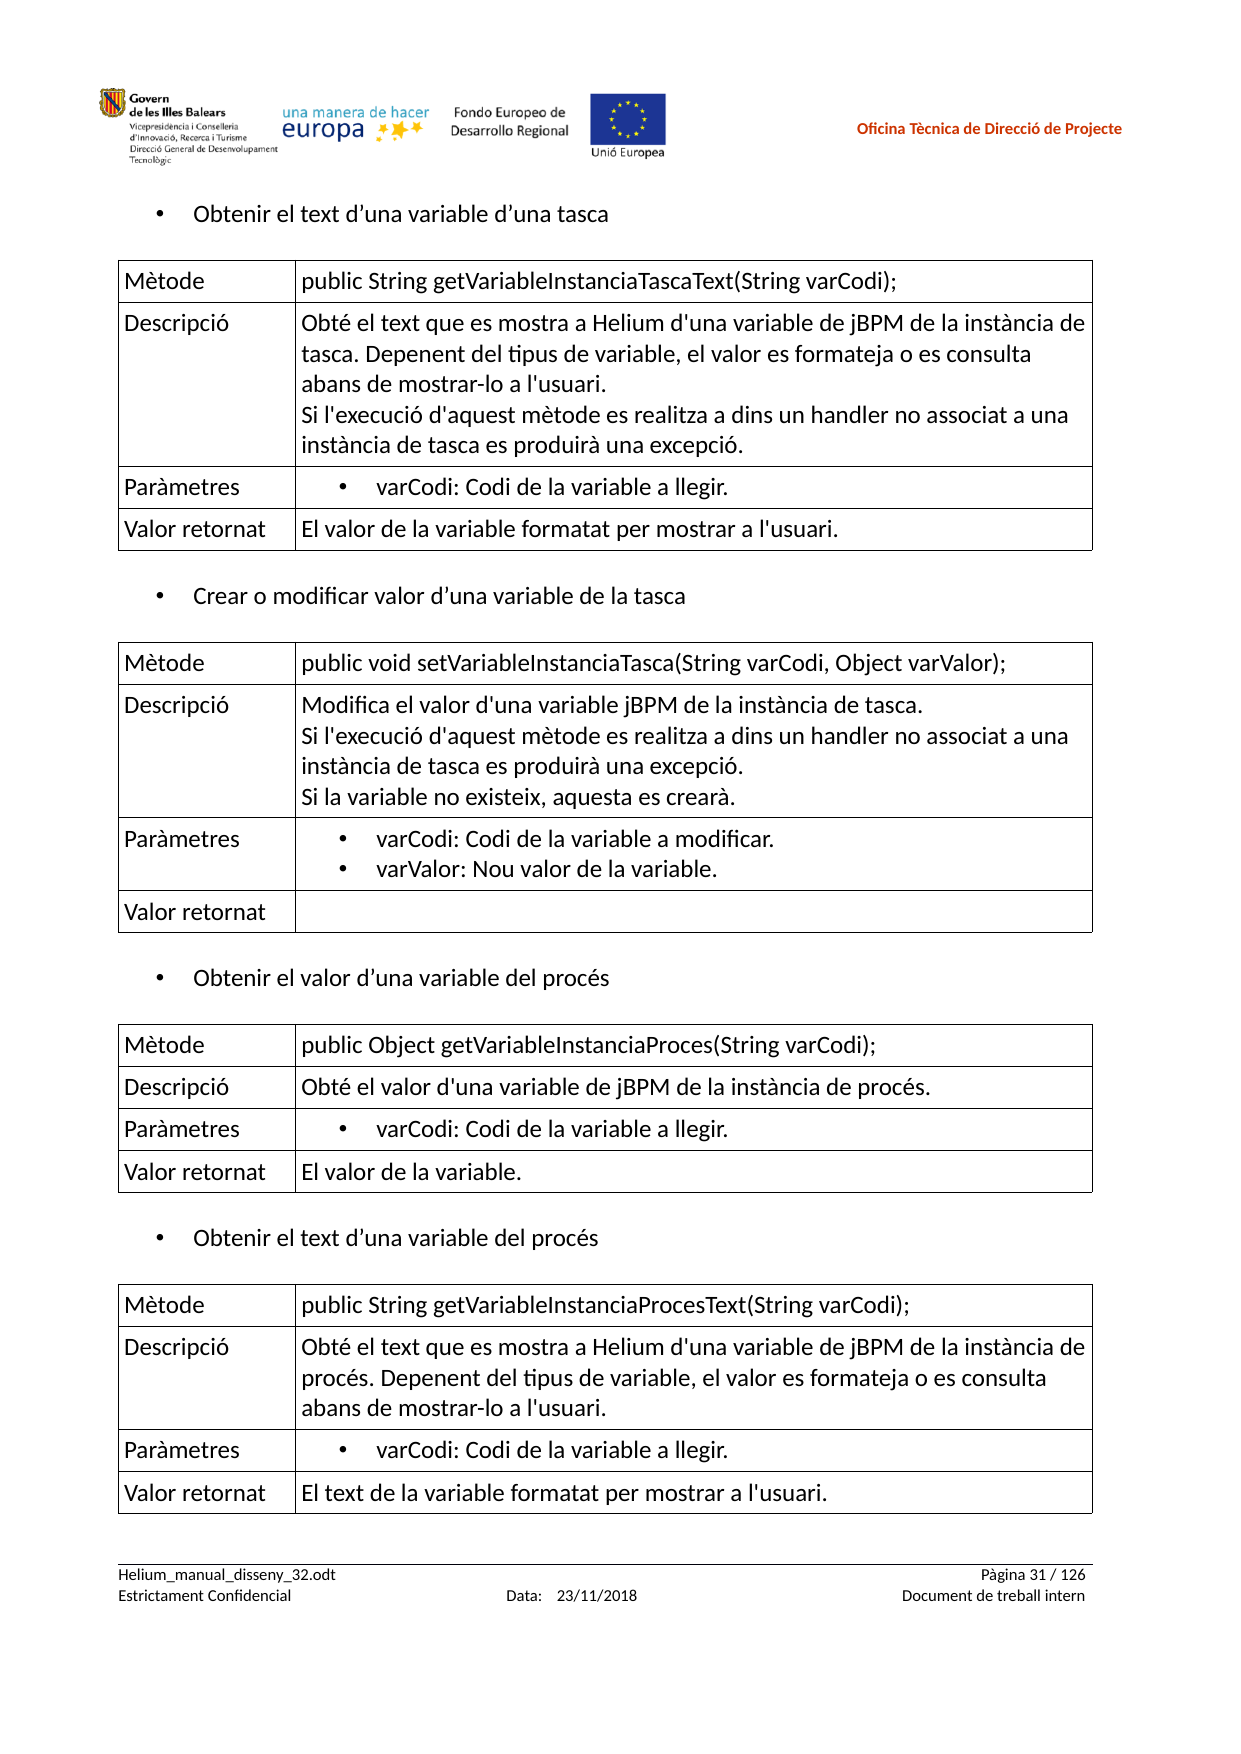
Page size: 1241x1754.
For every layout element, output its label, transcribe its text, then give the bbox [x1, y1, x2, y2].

table_cell Valor retornat [119, 891, 295, 932]
table_header public Object getVariableInstanciaProces(String varCodi); [296, 1025, 1092, 1066]
table_cell varCodi: Codi de la variable a modificar. varValor: Nou valor de la variable. [296, 818, 1092, 890]
table_cell Valor retornat [119, 1472, 295, 1513]
list Obtenir el text d’una variable d’una tasca [156, 198, 1122, 229]
table_cell Descripció [119, 303, 295, 466]
table_cell Paràmetres [119, 1109, 295, 1150]
table_cell Descripció [119, 1327, 295, 1429]
list Obtenir el text d’una variable del procés [156, 1223, 1122, 1253]
table_cell El text de la variable formatat per mostrar a l'usuari. [296, 1472, 1092, 1513]
table_cell varCodi: Codi de la variable a llegir. [296, 1430, 1092, 1471]
list Crear o modificar valor d’una variable de la tasca [156, 581, 1122, 611]
table_cell Obté el text que es mostra a Helium d'una variable de jBPM de la instància de tasca. Depenent del tipus de variable, el valor es formateja o es consulta abans de mostrar-lo a l'usuari. Si l'execució d'aquest mètode es realitza a dins un handler no associat a una instància de tasca es produirà una excepció. [296, 303, 1092, 466]
table_cell varCodi: Codi de la variable a llegir. [296, 1109, 1092, 1150]
picture [99, 87, 668, 166]
table_cell Obté el text que es mostra a Helium d'una variable de jBPM de la instància de procés. Depenent del tipus de variable, el valor es formateja o es consulta abans de mostrar-lo a l'usuari. [296, 1327, 1092, 1429]
table_header Mètode [119, 261, 295, 302]
table_header Mètode [119, 1025, 295, 1066]
table_header Mètode [119, 1285, 295, 1326]
table_cell varCodi: Codi de la variable a llegir. [296, 467, 1092, 508]
table_cell Valor retornat [119, 1151, 295, 1192]
table_cell Modifica el valor d'una variable jBPM de la instància de tasca. Si l'execució d'aquest mètode es realitza a dins un handler no associat a una instància de tasca es produirà una excepció. Si la variable no existeix, aquesta es crearà. [296, 685, 1092, 817]
table_header public String getVariableInstanciaTascaText(String varCodi); [296, 261, 1092, 302]
table_cell Descripció [119, 1067, 295, 1108]
table_cell Paràmetres [119, 1430, 295, 1471]
table_header public void setVariableInstanciaTasca(String varCodi, Object varValor); [296, 643, 1092, 684]
table_cell [296, 891, 1092, 932]
table_cell Paràmetres [119, 818, 295, 890]
table_header public String getVariableInstanciaProcesText(String varCodi); [296, 1285, 1092, 1326]
table_cell Valor retornat [119, 509, 295, 550]
table_cell Paràmetres [119, 467, 295, 508]
table_cell El valor de la variable formatat per mostrar a l'usuari. [296, 509, 1092, 550]
table_cell Obté el valor d'una variable de jBPM de la instància de procés. [296, 1067, 1092, 1108]
table_cell Descripció [119, 685, 295, 817]
list Obtenir el valor d’una variable del procés [156, 963, 1122, 993]
table_cell El valor de la variable. [296, 1151, 1092, 1192]
table_header Mètode [119, 643, 295, 684]
